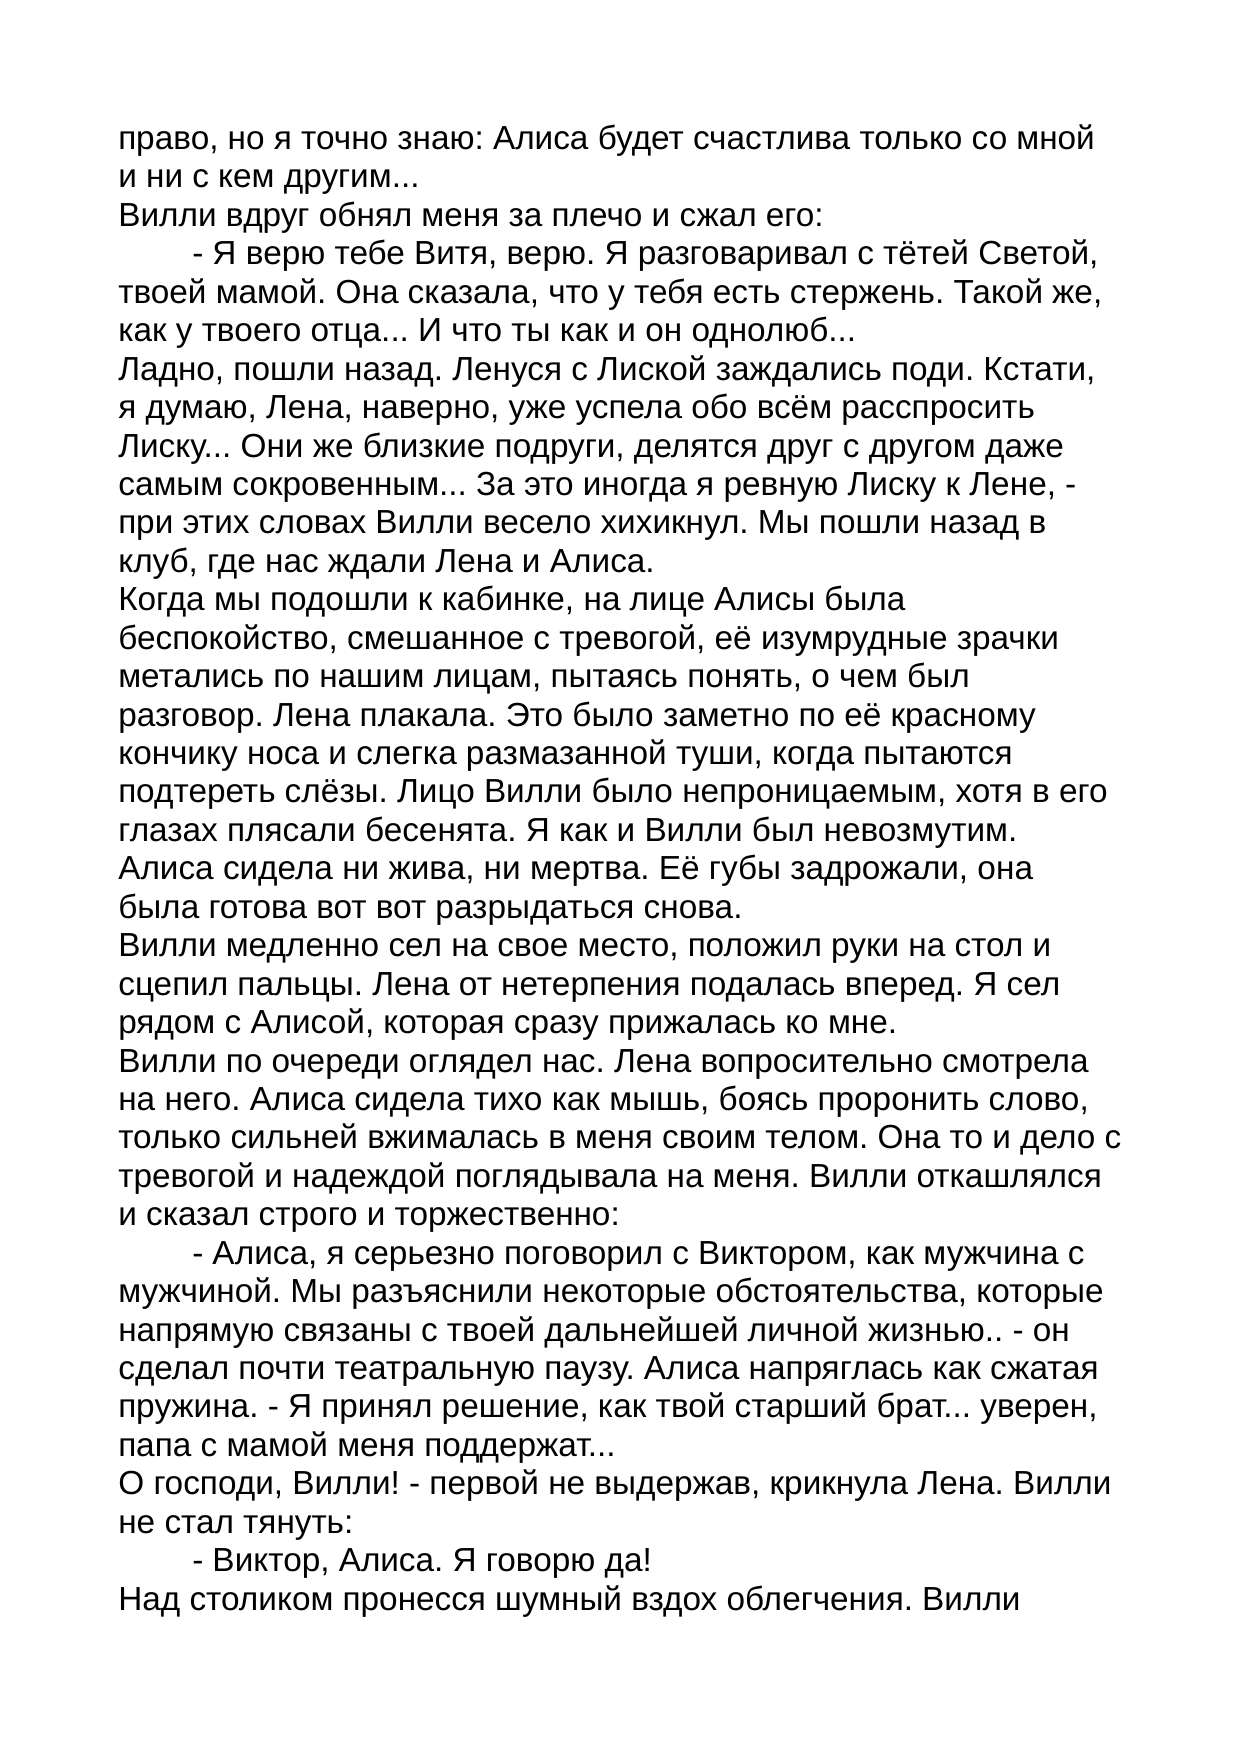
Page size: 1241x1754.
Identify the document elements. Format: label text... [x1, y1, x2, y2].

text Когда мы подошли к кабинке, на лице Алисы была беспокойство, смешанное с тревогой, её изумрудные зрачки метались по нашим лицам, пытаясь понять, о чем был разговор. Лена плакала. Это было заметно по её красному кончику носа и слегка размазанной туши, когда пытаются подтереть слёзы. Лицо Вилли было непроницаемым, хотя в его глазах плясали бесенята. Я как и Вилли был невозмутим. Алиса сидела ни жива, ни мертва. Её губы задрожали, она была готова вот вот разрыдаться снова. [118, 579, 1122, 925]
text Вилли медленно сел на свое место, положил руки на стол и сцепил пальцы. Лена от нетерпения подалась вперед. Я сел рядом с Алисой, которая сразу прижалась ко мне. [118, 925, 1122, 1041]
text - Виктор, Алиса. Я говорю да! [118, 1540, 1122, 1579]
text - Алиса, я серьезно поговорил с Виктором, как мужчина с мужчиной. Мы разъяснили некоторые обстоятельства, которые напрямую связаны с твоей дальнейшей личной жизнью.. - он сделал почти театральную паузу. Алиса напряглась как сжатая пружина. - Я принял решение, как твой старший брат... уверен, папа с мамой меня поддержат... [118, 1233, 1122, 1463]
text Ладно, пошли назад. Ленуся с Лиской заждались поди. Кстати, я думаю, Лена, наверно, уже успела обо всём расспросить Лиску... Они же близкие подруги, делятся друг с другом даже самым сокровенным... За это иногда я ревную Лиску к Лене, - при этих словах Вилли весело хихикнул. Мы пошли назад в клуб, где нас ждали Лена и Алиса. [118, 349, 1122, 579]
text Вилли вдруг обнял меня за плечо и сжал его: [118, 195, 1122, 233]
text Над столиком пронесся шумный вздох облегчения. Вилли [118, 1579, 1122, 1617]
text О господи, Вилли! - первой не выдержав, крикнула Лена. Вилли не стал тянуть: [118, 1463, 1122, 1540]
text Вилли по очереди оглядел нас. Лена вопросительно смотрела на него. Алиса сидела тихо как мышь, боясь проронить слово, только сильней вжималась в меня своим телом. Она то и дело с тревогой и надеждой поглядывала на меня. Вилли откашлялся и сказал строго и торжественно: [118, 1041, 1122, 1233]
text - Я верю тебе Витя, верю. Я разговаривал с тётей Светой, твоей мамой. Она сказала, что у тебя есть стержень. Такой же, как у твоего отца... И что ты как и он однолюб... [118, 233, 1122, 349]
text право, но я точно знаю: Алиса будет счастлива только со мной и ни с кем другим... [118, 118, 1122, 195]
